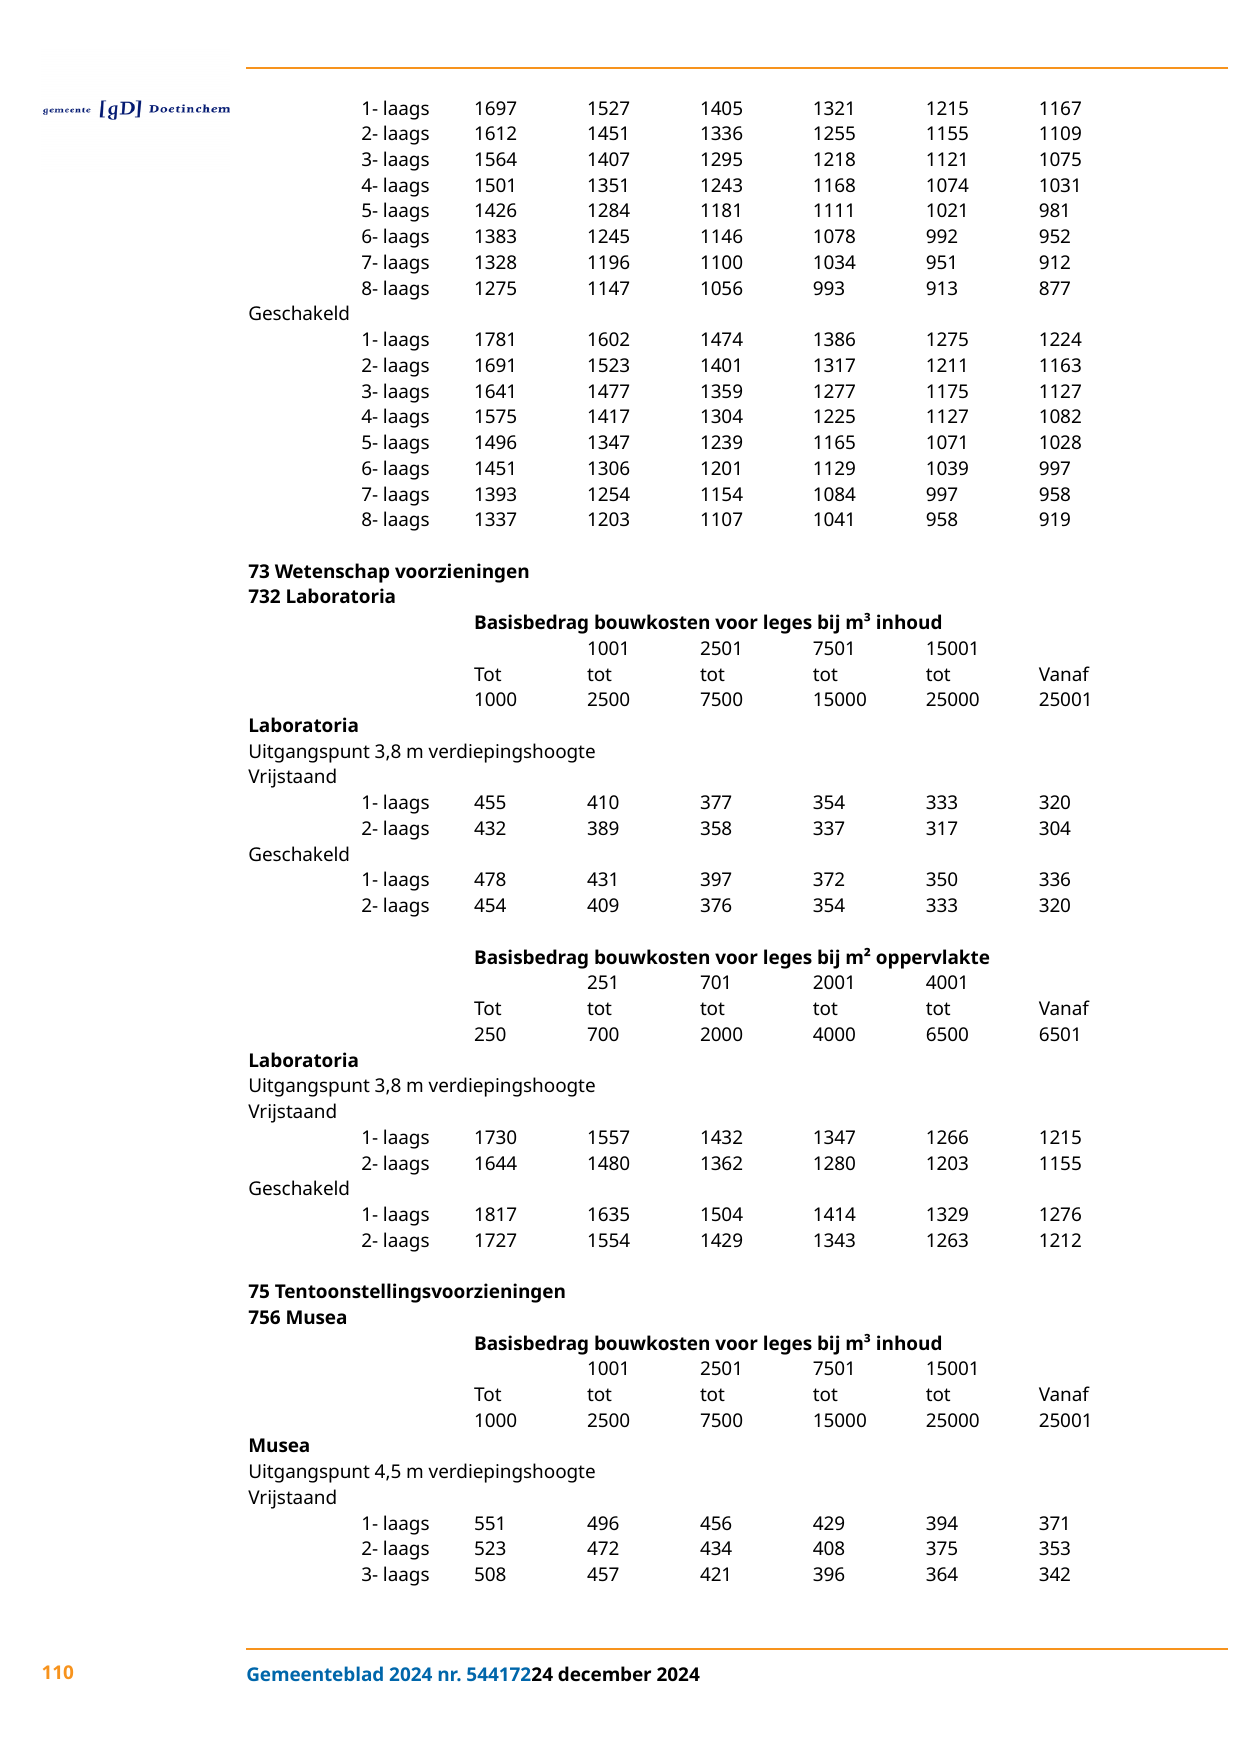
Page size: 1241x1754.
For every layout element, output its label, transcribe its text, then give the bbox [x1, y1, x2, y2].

table_cell [813, 1278, 926, 1304]
table_cell [248, 1561, 361, 1587]
table_cell 396 [813, 1561, 926, 1587]
table_cell 1154 [700, 481, 813, 506]
table_cell 478 [474, 867, 587, 892]
table_cell 7501 [813, 1356, 926, 1381]
table_cell 1329 [926, 1201, 1038, 1227]
table_cell 3- laags [361, 1561, 474, 1587]
table_cell 251 [587, 970, 700, 995]
table_cell 372 [813, 867, 926, 892]
table_cell 1100 [700, 249, 813, 275]
table_cell 1347 [587, 429, 700, 455]
table_cell [926, 584, 1038, 609]
table_cell 15000 [813, 1407, 926, 1433]
table_cell 1393 [474, 481, 587, 506]
table_cell 320 [1039, 893, 1152, 918]
table_cell Tot [474, 661, 587, 687]
table_cell [1039, 918, 1152, 944]
table_cell [248, 1381, 361, 1407]
table_cell 25000 [926, 687, 1038, 712]
table_cell 958 [1039, 481, 1152, 506]
table_cell 364 [926, 1561, 1038, 1587]
table_cell 342 [1039, 1561, 1152, 1587]
table_cell [248, 121, 361, 146]
table_cell [474, 584, 587, 609]
table_cell [248, 352, 361, 378]
table_cell 700 [587, 1021, 700, 1047]
table_cell [361, 532, 474, 558]
table_cell 1168 [813, 172, 926, 198]
table_cell Tot [474, 995, 587, 1021]
table_cell [813, 1175, 926, 1201]
table_cell 701 [700, 970, 813, 995]
table_cell 429 [813, 1510, 926, 1536]
table_cell 333 [926, 893, 1038, 918]
table_cell [1039, 1175, 1152, 1201]
table_cell 756 Musea [248, 1304, 474, 1330]
table_cell 1211 [926, 352, 1038, 378]
table_cell [700, 584, 813, 609]
table_cell [474, 970, 587, 995]
table_cell [1039, 1433, 1152, 1458]
table_cell 1155 [1039, 1150, 1152, 1175]
table_cell 1635 [587, 1201, 700, 1227]
table_cell [361, 661, 474, 687]
table_cell 4001 [926, 970, 1038, 995]
table_cell [813, 841, 926, 867]
table_cell [248, 815, 361, 841]
table_cell 1056 [700, 275, 813, 301]
table_cell 919 [1039, 506, 1152, 532]
table_cell 1386 [813, 326, 926, 352]
table_cell 1075 [1039, 146, 1152, 172]
table_cell 2000 [700, 1021, 813, 1047]
table_cell 1021 [926, 198, 1038, 223]
table_cell 993 [813, 275, 926, 301]
table_cell 1554 [587, 1227, 700, 1253]
table_cell 1215 [926, 95, 1038, 121]
table_cell tot [700, 661, 813, 687]
table_cell [587, 1484, 700, 1510]
table_cell 3- laags [361, 378, 474, 403]
table_cell 389 [587, 815, 700, 841]
table_cell 333 [926, 790, 1038, 815]
table_cell 1082 [1039, 404, 1152, 429]
table_cell 472 [587, 1536, 700, 1561]
table_cell 1245 [587, 224, 700, 249]
table_cell [813, 1459, 926, 1484]
table_cell 1181 [700, 198, 813, 223]
table_cell [926, 1253, 1038, 1278]
table_cell 2500 [587, 1407, 700, 1433]
table_cell [926, 1304, 1038, 1330]
table_cell Basisbedrag bouwkosten voor leges bij m³ inhoud [474, 609, 1038, 635]
table_cell 1215 [1039, 1124, 1152, 1150]
table_cell 1031 [1039, 172, 1152, 198]
table_cell tot [926, 1381, 1038, 1407]
table_cell [1039, 609, 1152, 635]
table_cell [248, 995, 361, 1021]
table_cell [700, 712, 813, 738]
table_cell [361, 1253, 474, 1278]
table_cell [248, 1021, 361, 1047]
table_cell 1306 [587, 455, 700, 481]
table_cell [587, 918, 700, 944]
table_cell 1028 [1039, 429, 1152, 455]
table_cell [700, 738, 813, 764]
table_cell 7500 [700, 1407, 813, 1433]
table_cell 354 [813, 893, 926, 918]
table_cell 432 [474, 815, 587, 841]
table_cell 1255 [813, 121, 926, 146]
table_cell [926, 1484, 1038, 1510]
table_cell 25000 [926, 1407, 1038, 1433]
table_cell [474, 1175, 587, 1201]
table_cell [587, 1047, 700, 1072]
table_cell 454 [474, 893, 587, 918]
table_cell [248, 429, 361, 455]
table_cell 551 [474, 1510, 587, 1536]
table_cell 1336 [700, 121, 813, 146]
table_cell [361, 944, 474, 969]
table_cell 2- laags [361, 121, 474, 146]
table_cell tot [700, 1381, 813, 1407]
table_cell tot [813, 1381, 926, 1407]
table_cell 1165 [813, 429, 926, 455]
table_cell Geschakeld [248, 841, 474, 867]
table_cell [1039, 1484, 1152, 1510]
table_cell [1039, 1253, 1152, 1278]
table_cell 1041 [813, 506, 926, 532]
table_cell [1039, 584, 1152, 609]
table_cell 1127 [1039, 378, 1152, 403]
table_cell [1039, 301, 1152, 326]
table_cell 1383 [474, 224, 587, 249]
table_cell Geschakeld [248, 1175, 474, 1201]
table_cell [587, 1304, 700, 1330]
table_cell 1641 [474, 378, 587, 403]
table_cell [248, 275, 361, 301]
table_cell 2- laags [361, 815, 474, 841]
table_cell 912 [1039, 249, 1152, 275]
table_cell 377 [700, 790, 813, 815]
table_cell 913 [926, 275, 1038, 301]
table_cell [813, 1253, 926, 1278]
table_cell [474, 532, 587, 558]
table_cell 1224 [1039, 326, 1152, 352]
table_cell [587, 1175, 700, 1201]
table_cell 1129 [813, 455, 926, 481]
table_cell [700, 1253, 813, 1278]
table_cell [700, 1073, 813, 1098]
table_cell [926, 1175, 1038, 1201]
table_cell [248, 198, 361, 223]
table_cell [361, 1381, 474, 1407]
table_cell 455 [474, 790, 587, 815]
table_cell [587, 1253, 700, 1278]
table_cell [700, 1175, 813, 1201]
table_cell [248, 687, 361, 712]
table_cell [700, 1098, 813, 1124]
table_cell [248, 506, 361, 532]
table_cell 1414 [813, 1201, 926, 1227]
table_cell 1343 [813, 1227, 926, 1253]
table_cell 250 [474, 1021, 587, 1047]
table_cell [361, 1021, 474, 1047]
table_cell 2- laags [361, 1150, 474, 1175]
table_cell 1078 [813, 224, 926, 249]
table_cell [813, 1304, 926, 1330]
table_cell 1417 [587, 404, 700, 429]
table_cell Vrijstaand [248, 1484, 474, 1510]
table_cell 1557 [587, 1124, 700, 1150]
table_cell 1071 [926, 429, 1038, 455]
table_cell [474, 635, 587, 661]
table_cell [700, 1047, 813, 1072]
table_cell [474, 1098, 587, 1124]
table_cell [587, 584, 700, 609]
table_cell 304 [1039, 815, 1152, 841]
table_cell 320 [1039, 790, 1152, 815]
table_cell [474, 918, 587, 944]
table_cell [248, 1330, 361, 1356]
table_cell 732 Laboratoria [248, 584, 474, 609]
table_cell [248, 1407, 361, 1433]
table_cell 1254 [587, 481, 700, 506]
table_cell 3- laags [361, 146, 474, 172]
table_cell 4- laags [361, 404, 474, 429]
table_cell Uitgangspunt 3,8 m verdiepingshoogte [248, 738, 700, 764]
table_cell 1501 [474, 172, 587, 198]
table_cell 7- laags [361, 481, 474, 506]
table_cell [248, 404, 361, 429]
table_cell Vanaf [1039, 661, 1152, 687]
table_cell [248, 1201, 361, 1227]
table_cell [248, 661, 361, 687]
table_cell [1039, 1098, 1152, 1124]
table_cell 456 [700, 1510, 813, 1536]
table_cell [248, 1253, 361, 1278]
table_cell 1111 [813, 198, 926, 223]
table_cell Uitgangspunt 4,5 m verdiepingshoogte [248, 1459, 700, 1484]
table_cell 15001 [926, 635, 1038, 661]
table_cell [361, 1356, 474, 1381]
table_cell [474, 712, 587, 738]
table_cell 6500 [926, 1021, 1038, 1047]
table_cell [361, 609, 474, 635]
table_cell [1039, 558, 1152, 584]
table_cell [813, 558, 926, 584]
table_cell [700, 1433, 813, 1458]
table_cell [248, 893, 361, 918]
table_cell 1- laags [361, 95, 474, 121]
table_cell 1203 [587, 506, 700, 532]
table_cell 1496 [474, 429, 587, 455]
table_cell [813, 918, 926, 944]
table_cell [926, 532, 1038, 558]
table_cell 1328 [474, 249, 587, 275]
table_cell 1266 [926, 1124, 1038, 1150]
table_cell 2- laags [361, 893, 474, 918]
table_cell 2501 [700, 1356, 813, 1381]
table_cell 952 [1039, 224, 1152, 249]
table_cell 1001 [587, 635, 700, 661]
table_cell tot [700, 995, 813, 1021]
table_cell [700, 841, 813, 867]
table_cell 434 [700, 1536, 813, 1561]
table_cell [248, 172, 361, 198]
table_cell 75 Tentoonstellingsvoorzieningen [248, 1278, 700, 1304]
table_cell 1451 [474, 455, 587, 481]
table_cell tot [587, 661, 700, 687]
table_cell 1644 [474, 1150, 587, 1175]
table_cell 2- laags [361, 1227, 474, 1253]
table_cell [587, 841, 700, 867]
table_cell 1276 [1039, 1201, 1152, 1227]
table_cell 1480 [587, 1150, 700, 1175]
table_cell [248, 609, 361, 635]
table_cell Basisbedrag bouwkosten voor leges bij m³ inhoud [474, 1330, 1038, 1356]
table_cell tot [813, 995, 926, 1021]
table_cell 337 [813, 815, 926, 841]
table_cell 421 [700, 1561, 813, 1587]
table_cell [700, 764, 813, 789]
table_cell [248, 635, 361, 661]
table_cell 877 [1039, 275, 1152, 301]
table_cell Musea [248, 1433, 361, 1458]
table_cell tot [813, 661, 926, 687]
table_cell 2501 [700, 635, 813, 661]
table_cell 457 [587, 1561, 700, 1587]
table_cell 2001 [813, 970, 926, 995]
table_cell [1039, 635, 1152, 661]
table_cell [926, 301, 1038, 326]
table_cell [361, 918, 474, 944]
table_cell 1317 [813, 352, 926, 378]
table_cell 981 [1039, 198, 1152, 223]
table_cell 1523 [587, 352, 700, 378]
table_cell [1039, 764, 1152, 789]
table_cell Vrijstaand [248, 764, 474, 789]
table_cell 1407 [587, 146, 700, 172]
table_cell [248, 455, 361, 481]
table_cell 1817 [474, 1201, 587, 1227]
table_cell 1225 [813, 404, 926, 429]
table_cell [1039, 712, 1152, 738]
table_cell [587, 712, 700, 738]
table_cell [474, 1047, 587, 1072]
table_cell [248, 249, 361, 275]
table_cell 1697 [474, 95, 587, 121]
table_cell [1039, 1073, 1152, 1098]
table_cell [700, 1304, 813, 1330]
table_cell [248, 1227, 361, 1253]
table_cell 1359 [700, 378, 813, 403]
table_cell 1426 [474, 198, 587, 223]
table_cell [248, 95, 361, 121]
table_cell 523 [474, 1536, 587, 1561]
table_cell 8- laags [361, 506, 474, 532]
table_cell [813, 1433, 926, 1458]
table_cell 1612 [474, 121, 587, 146]
table_cell 8- laags [361, 275, 474, 301]
table_cell [248, 1536, 361, 1561]
table_cell [926, 738, 1038, 764]
table_cell 394 [926, 1510, 1038, 1536]
table_cell Laboratoria [248, 712, 474, 738]
table_cell [248, 970, 361, 995]
table_cell 1275 [474, 275, 587, 301]
table_cell [926, 712, 1038, 738]
table_cell 2- laags [361, 1536, 474, 1561]
table_cell 4- laags [361, 172, 474, 198]
table_cell [1039, 1278, 1152, 1304]
table_cell 317 [926, 815, 1038, 841]
table_cell [1039, 1304, 1152, 1330]
table_cell 358 [700, 815, 813, 841]
table_cell [813, 1073, 926, 1098]
table_cell 1347 [813, 1124, 926, 1150]
table_cell 958 [926, 506, 1038, 532]
table_cell 371 [1039, 1510, 1152, 1536]
table_cell 1201 [700, 455, 813, 481]
table_cell [248, 867, 361, 892]
table_cell [926, 1459, 1038, 1484]
table_cell [1039, 1330, 1152, 1356]
table_cell [474, 301, 587, 326]
table_cell [1039, 970, 1152, 995]
table_cell 1167 [1039, 95, 1152, 121]
table_cell [248, 224, 361, 249]
table_cell 1280 [813, 1150, 926, 1175]
table_cell 1263 [926, 1227, 1038, 1253]
table_cell [248, 1150, 361, 1175]
table_cell [248, 378, 361, 403]
table_cell [926, 1098, 1038, 1124]
table_cell [361, 995, 474, 1021]
table_cell 1602 [587, 326, 700, 352]
table_cell 1277 [813, 378, 926, 403]
table_cell 1781 [474, 326, 587, 352]
table_cell 1321 [813, 95, 926, 121]
table_cell 1034 [813, 249, 926, 275]
table_cell [926, 558, 1038, 584]
table_cell 1432 [700, 1124, 813, 1150]
table_cell [813, 1047, 926, 1072]
table_cell [813, 301, 926, 326]
table_cell 1474 [700, 326, 813, 352]
table_cell [1039, 738, 1152, 764]
table_cell [248, 1124, 361, 1150]
table_cell 1575 [474, 404, 587, 429]
table_cell 997 [1039, 455, 1152, 481]
table_cell 7501 [813, 635, 926, 661]
table_cell 1127 [926, 404, 1038, 429]
table_cell 5- laags [361, 429, 474, 455]
table_cell [813, 584, 926, 609]
table_cell 1146 [700, 224, 813, 249]
table_cell [926, 1073, 1038, 1098]
table_cell [1039, 1459, 1152, 1484]
table_cell Laboratoria [248, 1047, 474, 1072]
table_cell 992 [926, 224, 1038, 249]
table_cell [700, 918, 813, 944]
table_cell [1039, 841, 1152, 867]
table_cell [813, 1098, 926, 1124]
table_cell [587, 532, 700, 558]
table_cell [813, 712, 926, 738]
table_cell 1477 [587, 378, 700, 403]
table_cell [813, 738, 926, 764]
table_cell 1362 [700, 1150, 813, 1175]
table_cell 6501 [1039, 1021, 1152, 1047]
table_cell [926, 918, 1038, 944]
table_cell 354 [813, 790, 926, 815]
table_cell [1039, 532, 1152, 558]
table_cell 353 [1039, 1536, 1152, 1561]
table_cell 1429 [700, 1227, 813, 1253]
table_cell [1039, 1047, 1152, 1072]
table_cell 1351 [587, 172, 700, 198]
table_cell [700, 558, 813, 584]
table_cell [248, 790, 361, 815]
table_cell 1039 [926, 455, 1038, 481]
table_cell Tot [474, 1381, 587, 1407]
table_cell 5- laags [361, 198, 474, 223]
table_cell [587, 301, 700, 326]
table_cell [361, 1407, 474, 1433]
table_cell [248, 1510, 361, 1536]
table_cell [474, 764, 587, 789]
table_cell 15000 [813, 687, 926, 712]
table_cell [474, 1484, 587, 1510]
table_cell 409 [587, 893, 700, 918]
table_cell [361, 687, 474, 712]
table_cell tot [587, 1381, 700, 1407]
table_cell [474, 1304, 587, 1330]
table_cell 1451 [587, 121, 700, 146]
table_cell 1121 [926, 146, 1038, 172]
table_cell 6- laags [361, 455, 474, 481]
table_cell 1109 [1039, 121, 1152, 146]
table_cell 1218 [813, 146, 926, 172]
table_cell 1001 [587, 1356, 700, 1381]
table_cell [926, 841, 1038, 867]
table_cell Uitgangspunt 3,8 m verdiepingshoogte [248, 1073, 700, 1098]
table_cell [248, 481, 361, 506]
table_cell 1155 [926, 121, 1038, 146]
table_cell 410 [587, 790, 700, 815]
table_cell tot [587, 995, 700, 1021]
table_cell 25001 [1039, 687, 1152, 712]
table_cell tot [926, 995, 1038, 1021]
table_cell Vanaf [1039, 995, 1152, 1021]
table_cell [248, 944, 361, 969]
table_cell [700, 1459, 813, 1484]
table_cell [700, 301, 813, 326]
table_cell [813, 1484, 926, 1510]
table_cell 508 [474, 1561, 587, 1587]
table_cell 1401 [700, 352, 813, 378]
table_cell [248, 326, 361, 352]
table_cell 1275 [926, 326, 1038, 352]
table_cell 376 [700, 893, 813, 918]
table_cell 1405 [700, 95, 813, 121]
table_cell [248, 146, 361, 172]
table_cell 408 [813, 1536, 926, 1561]
table_cell 2500 [587, 687, 700, 712]
table_cell tot [926, 661, 1038, 687]
table_cell Geschakeld [248, 301, 474, 326]
table_cell 1691 [474, 352, 587, 378]
table_cell [926, 1433, 1038, 1458]
table_cell [361, 635, 474, 661]
table_cell [700, 1484, 813, 1510]
table_cell [587, 764, 700, 789]
table_cell [587, 1098, 700, 1124]
table_cell [474, 1356, 587, 1381]
table_cell [1039, 1356, 1152, 1381]
table_cell 1- laags [361, 1124, 474, 1150]
table_cell 397 [700, 867, 813, 892]
table_cell 1727 [474, 1227, 587, 1253]
table_cell 73 Wetenschap voorzieningen [248, 558, 700, 584]
table_cell 1- laags [361, 1201, 474, 1227]
table_cell 997 [926, 481, 1038, 506]
table_cell 1212 [1039, 1227, 1152, 1253]
table_cell [248, 1356, 361, 1381]
table_cell [700, 532, 813, 558]
table_cell 951 [926, 249, 1038, 275]
table_cell [474, 841, 587, 867]
table_cell [474, 1253, 587, 1278]
table_cell [926, 1047, 1038, 1072]
table_cell 1- laags [361, 1510, 474, 1536]
table_cell [248, 918, 361, 944]
table_cell [700, 1278, 813, 1304]
table_cell 25001 [1039, 1407, 1152, 1433]
picture [41, 47, 231, 172]
table_cell 1504 [700, 1201, 813, 1227]
table_cell 375 [926, 1536, 1038, 1561]
table_cell 6- laags [361, 224, 474, 249]
table_cell 1527 [587, 95, 700, 121]
table_cell 1239 [700, 429, 813, 455]
table_cell [926, 1278, 1038, 1304]
table_cell [587, 1433, 700, 1458]
table_cell [361, 1330, 474, 1356]
table_cell Vanaf [1039, 1381, 1152, 1407]
table_cell 1163 [1039, 352, 1152, 378]
table_cell Vrijstaand [248, 1098, 474, 1124]
table_cell [361, 970, 474, 995]
table_cell 1175 [926, 378, 1038, 403]
table_cell [474, 1433, 587, 1458]
table_cell 4000 [813, 1021, 926, 1047]
table_cell 1- laags [361, 867, 474, 892]
table_cell 350 [926, 867, 1038, 892]
table_cell 1- laags [361, 326, 474, 352]
table_cell 1000 [474, 687, 587, 712]
table_cell [813, 532, 926, 558]
table_cell 1304 [700, 404, 813, 429]
table_cell 1203 [926, 1150, 1038, 1175]
table_cell 2- laags [361, 352, 474, 378]
table_cell 431 [587, 867, 700, 892]
table_cell 15001 [926, 1356, 1038, 1381]
table_cell 1730 [474, 1124, 587, 1150]
table_cell 7500 [700, 687, 813, 712]
table_cell 1107 [700, 506, 813, 532]
table_cell 1284 [587, 198, 700, 223]
table_cell 1000 [474, 1407, 587, 1433]
table_cell [926, 764, 1038, 789]
table_cell Basisbedrag bouwkosten voor leges bij m² oppervlakte [474, 944, 1152, 969]
table_cell 336 [1039, 867, 1152, 892]
table_cell 7- laags [361, 249, 474, 275]
table_cell 1- laags [361, 790, 474, 815]
table_cell 1084 [813, 481, 926, 506]
table_cell [813, 764, 926, 789]
table_cell 1295 [700, 146, 813, 172]
table_cell 1147 [587, 275, 700, 301]
table_cell 1564 [474, 146, 587, 172]
table_cell 496 [587, 1510, 700, 1536]
table_cell [248, 532, 361, 558]
table_cell 1243 [700, 172, 813, 198]
table_cell [361, 1433, 474, 1458]
table_cell 1074 [926, 172, 1038, 198]
table_cell 1337 [474, 506, 587, 532]
table_cell 1196 [587, 249, 700, 275]
